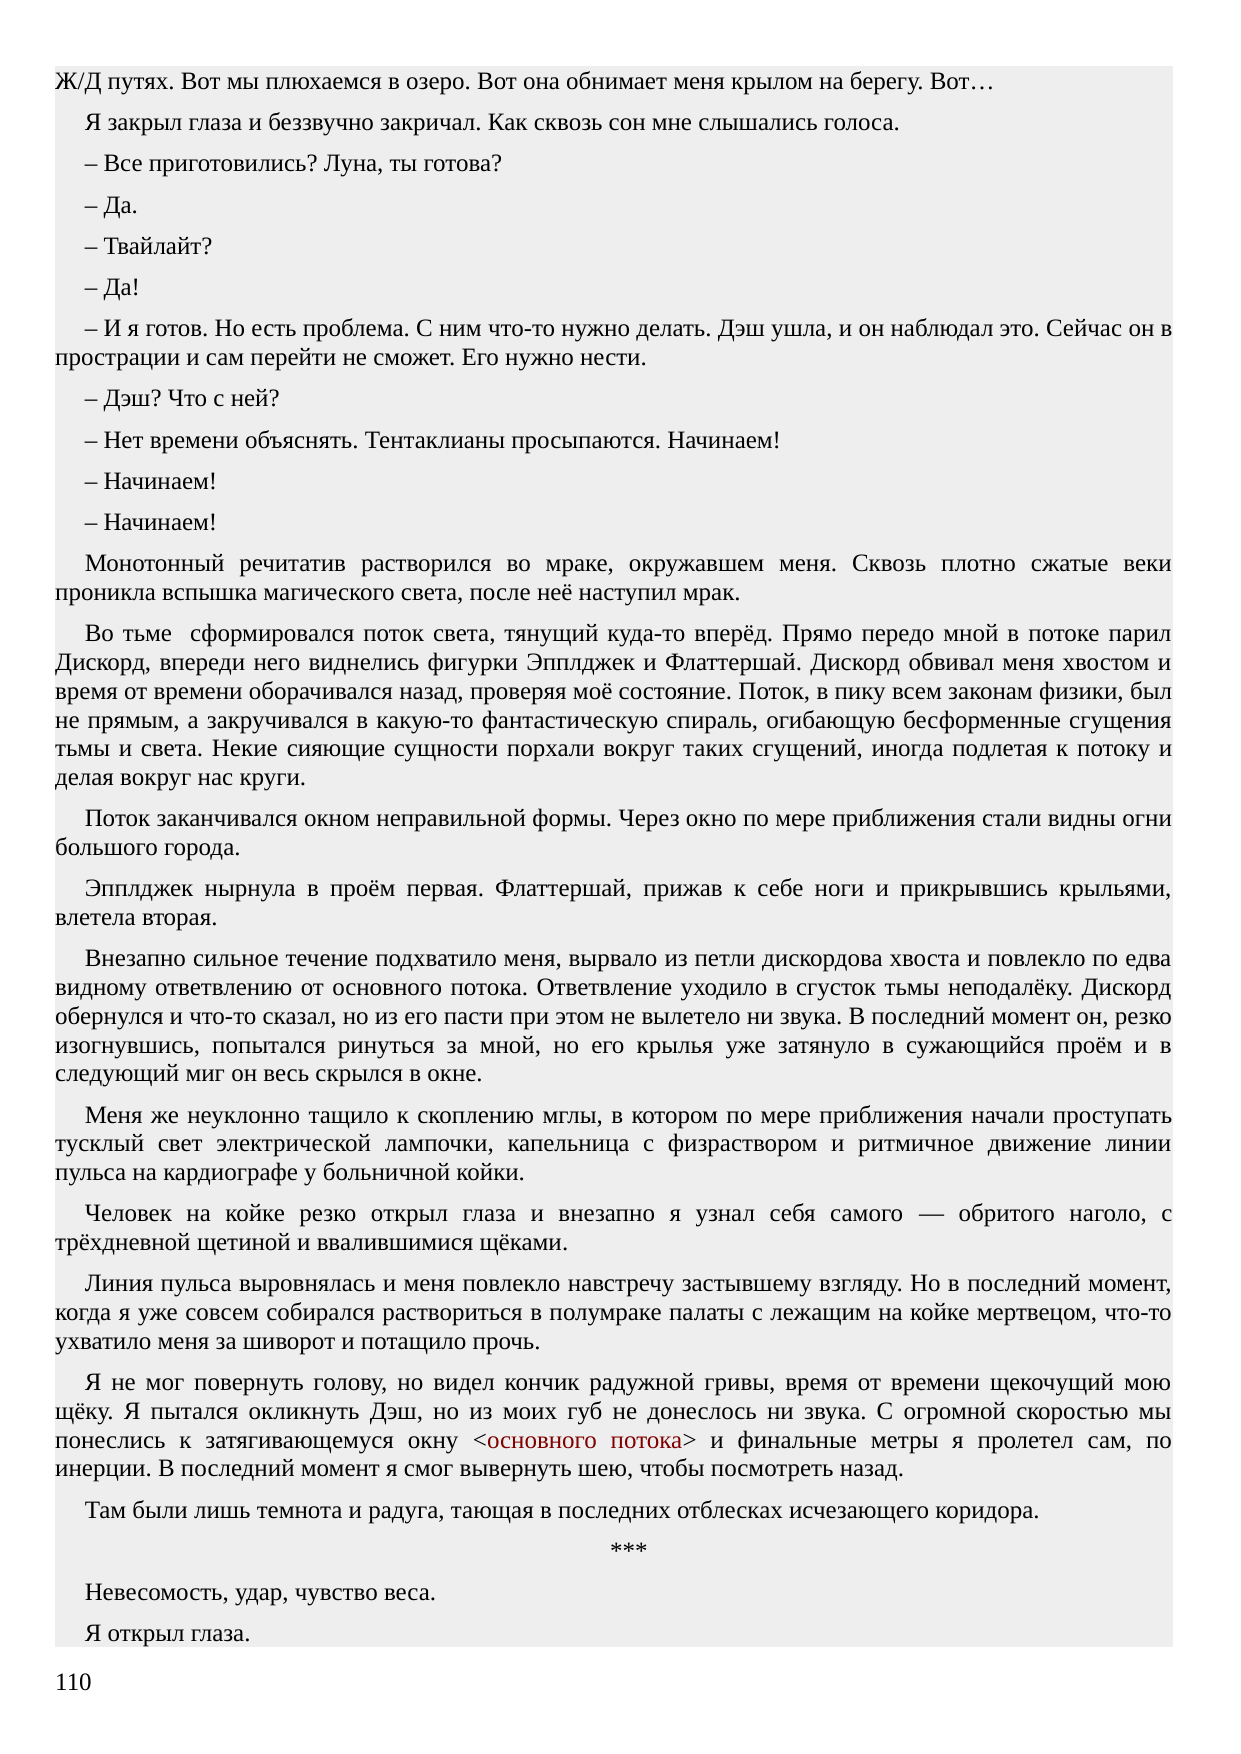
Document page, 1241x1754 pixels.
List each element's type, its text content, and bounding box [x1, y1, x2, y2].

text Я открыл глаза. [55, 1618, 1173, 1647]
text Монотонный речитатив растворился во мраке, окружавшем меня. Сквозь плотно сжатые веки проникла вспышка магического света, после неё наступил мрак. [55, 548, 1173, 606]
text Линия пульса выровнялась и меня повлекло навстречу застывшему взгляду. Но в последний момент, когда я уже совсем собирался раствориться в полумраке палаты с лежащим на койке мертвецом, что-то ухватило меня за шиворот и потащило прочь. [55, 1268, 1173, 1355]
text Ж/Д путях. Вот мы плюхаемся в озеро. Вот она обнимает меня крылом на берегу. Вот… [55, 66, 1173, 95]
text Невесомость, удар, чувство веса. [55, 1577, 1173, 1606]
text – Начинаем! [55, 466, 1173, 495]
text – Да! [55, 272, 1173, 301]
text – Дэш? Что с ней? [55, 383, 1173, 412]
text Я не мог повернуть голову, но видел кончик радужной гривы, время от времени щекочущий мою щёку. Я пытался окликнуть Дэш, но из моих губ не донеслось ни звука. С огромной скоростью мы понеслись к затягивающемуся окну <основного потока> и финальные метры я пролетел сам, по инерции. В последний момент я смог вывернуть шею, чтобы посмотреть назад. [55, 1367, 1173, 1482]
text – Начинаем! [55, 507, 1173, 536]
text Я закрыл глаза и беззвучно закричал. Как сквозь сон мне слышались голоса. [55, 107, 1173, 136]
text – И я готов. Но есть проблема. С ним что-то нужно делать. Дэш ушла, и он наблюдал это. Сейчас он в прострации и сам перейти не сможет. Его нужно нести. [55, 313, 1173, 371]
text – Нет времени объяснять. Тентаклианы просыпаются. Начинаем! [55, 425, 1173, 453]
text – Все приготовились? Луна, ты готова? [55, 148, 1173, 177]
text Внезапно сильное течение подхватило меня, вырвало из петли дискордова хвоста и повлекло по едва видному ответвлению от основного потока. Ответвление уходило в сгусток тьмы неподалёку. Дискорд обернулся и что-то сказал, но из его пасти при этом не вылетело ни звука. В последний момент он, резко изогнувшись, попытался ринуться за мной, но его крылья уже затянуло в сужающийся проём и в следующий миг он весь скрылся в окне. [55, 943, 1173, 1087]
text Поток заканчивался окном неправильной формы. Через окно по мере приближения стали видны огни большого города. [55, 803, 1173, 861]
text Во тьме сформировался поток света, тянущий куда-то вперёд. Прямо передо мной в потоке парил Дискорд, впереди него виднелись фигурки Эпплджек и Флаттершай. Дискорд обвивал меня хвостом и время от времени оборачивался назад, проверяя моё состояние. Поток, в пику всем законам физики, был не прямым, а закручивался в какую-то фантастическую спираль, огибающую бесформенные сгущения тьмы и света. Некие сияющие сущности порхали вокруг таких сгущений, иногда подлетая к потоку и делая вокруг нас круги. [55, 618, 1173, 791]
text Меня же неуклонно тащило к скоплению мглы, в котором по мере приближения начали проступать тусклый свет электрической лампочки, капельница с физраствором и ритмичное движение линии пульса на кардиографе у больничной койки. [55, 1100, 1173, 1186]
text Там были лишь темнота и радуга, тающая в последних отблесках исчезающего коридора. [55, 1495, 1173, 1523]
text Человек на койке резко открыл глаза и внезапно я узнал себя самого — обритого наголо, с трёхдневной щетиной и ввалившимися щёками. [55, 1198, 1173, 1256]
text *** [55, 1536, 1173, 1565]
text Эпплджек нырнула в проём первая. Флаттершай, прижав к себе ноги и прикрывшись крыльями, влетела вторая. [55, 873, 1173, 931]
text – Да. [55, 190, 1173, 218]
text – Твайлайт? [55, 231, 1173, 260]
